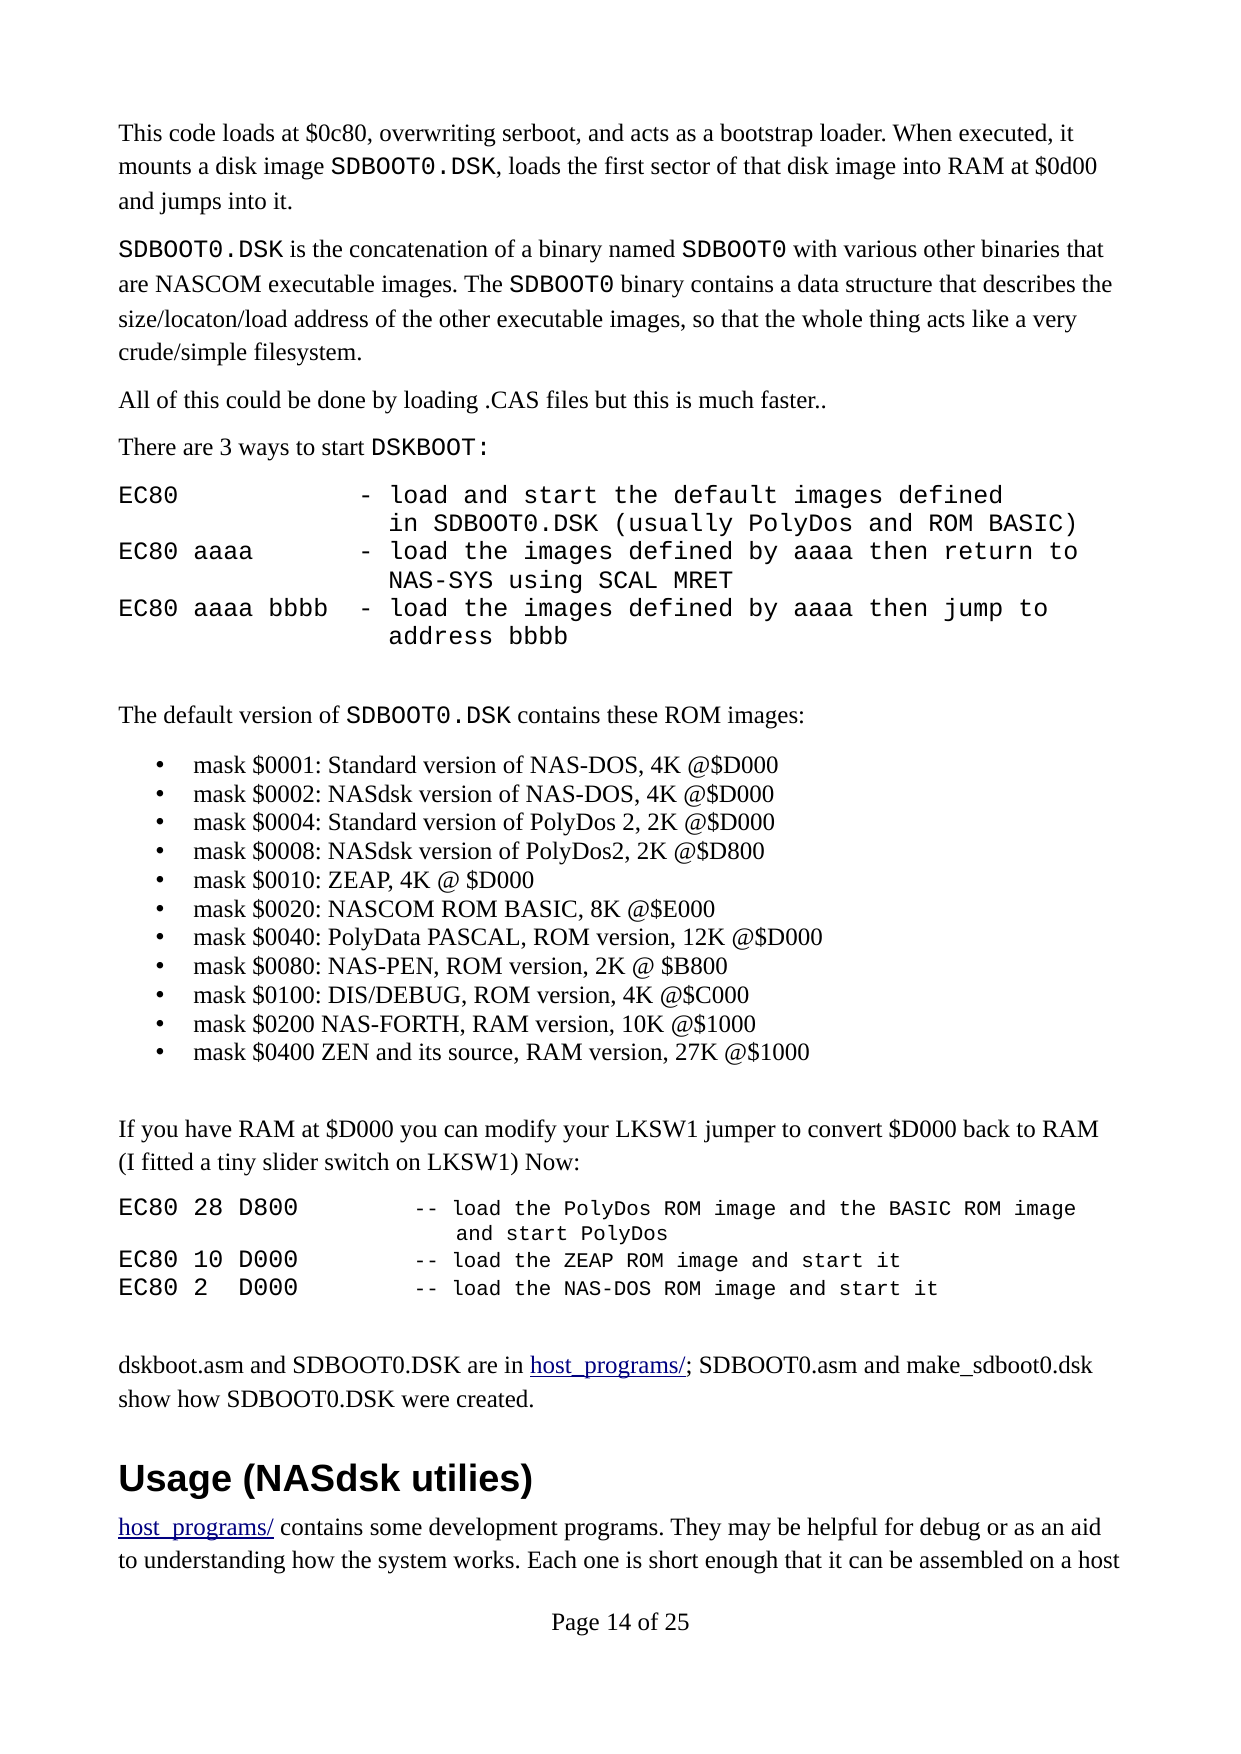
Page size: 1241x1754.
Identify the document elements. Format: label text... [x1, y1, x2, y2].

list mask $0010: ZEAP, 4K @ $D000 [156, 865, 1122, 894]
text and start PolyDos [118, 1223, 1122, 1246]
text EC80 28 D800 -- load the PolyDos ROM image and the BASIC ROM image [118, 1194, 1122, 1223]
list mask $0080: NAS-PEN, ROM version, 2K @ $B800 [156, 951, 1122, 980]
text EC80 2 D000 -- load the NAS-DOS ROM image and start it [118, 1275, 1122, 1303]
text EC80 aaaa bbbb - load the images defined by aaaa then jump to [118, 596, 1122, 624]
text dskboot.asm and SDBOOT0.DSK are in host_programs/; SDBOOT0.asm and make_sdboot0.dsk show how SDBOOT0.DSK were created. [118, 1351, 1122, 1412]
text in SDBOOT0.DSK (usually PolyDos and ROM BASIC) [118, 511, 1122, 539]
text SDBOOT0.DSK is the concatenation of a binary named SDBOOT0 with various other binaries that are NASCOM executable images. The SDBOOT0 binary contains a data structure that describes the size/locaton/load address of the other executable images, so that the whole thing acts like a very crude/simple filesystem. [118, 234, 1122, 366]
list mask $0008: NASdsk version of PolyDos2, 2K @$D800 [156, 836, 1122, 865]
list mask $0400 ZEN and its source, RAM version, 27K @$1000 [156, 1037, 1122, 1066]
list mask $0004: Standard version of PolyDos 2, 2K @$D000 [156, 807, 1122, 836]
subtitle Usage (NASdsk utilies) [118, 1456, 1122, 1500]
list mask $0020: NASCOM ROM BASIC, 8K @$E000 [156, 894, 1122, 922]
text address bbbb [118, 624, 1122, 652]
text All of this could be done by loading .CAS files but this is much faster.. [118, 385, 1122, 413]
text EC80 aaaa - load the images defined by aaaa then return to [118, 539, 1122, 567]
text There are 3 ways to start DSKBOOT: [118, 432, 1122, 463]
list mask $0040: PolyData PASCAL, ROM version, 12K @$D000 [156, 922, 1122, 951]
list mask $0100: DIS/DEBUG, ROM version, 4K @$C000 [156, 980, 1122, 1009]
text EC80 - load and start the default images defined [118, 482, 1122, 511]
text EC80 10 D000 -- load the ZEAP ROM image and start it [118, 1246, 1122, 1275]
text NAS-SYS using SCAL MRET [118, 567, 1122, 596]
text This code loads at $0c80, overwriting serboot, and acts as a bootstrap loader. When executed, it mounts a disk image SDBOOT0.DSK, loads the first sector of that disk image into RAM at $0d00 and jumps into it. [118, 118, 1122, 215]
text host_programs/ contains some development programs. They may be helpful for debug or as an aid to understanding how the system works. Each one is short enough that it can be assembled on a host [118, 1512, 1122, 1574]
list mask $0200 NAS-FORTH, RAM version, 10K @$1000 [156, 1009, 1122, 1037]
list mask $0001: Standard version of NAS-DOS, 4K @$D000 [156, 750, 1122, 779]
text The default version of SDBOOT0.DSK contains these ROM images: [118, 700, 1122, 731]
text If you have RAM at $D000 you can modify your LKSW1 jumper to convert $D000 back to RAM (I fitted a tiny slider switch on LKSW1) Now: [118, 1114, 1122, 1176]
list mask $0002: NASdsk version of NAS-DOS, 4K @$D000 [156, 779, 1122, 807]
